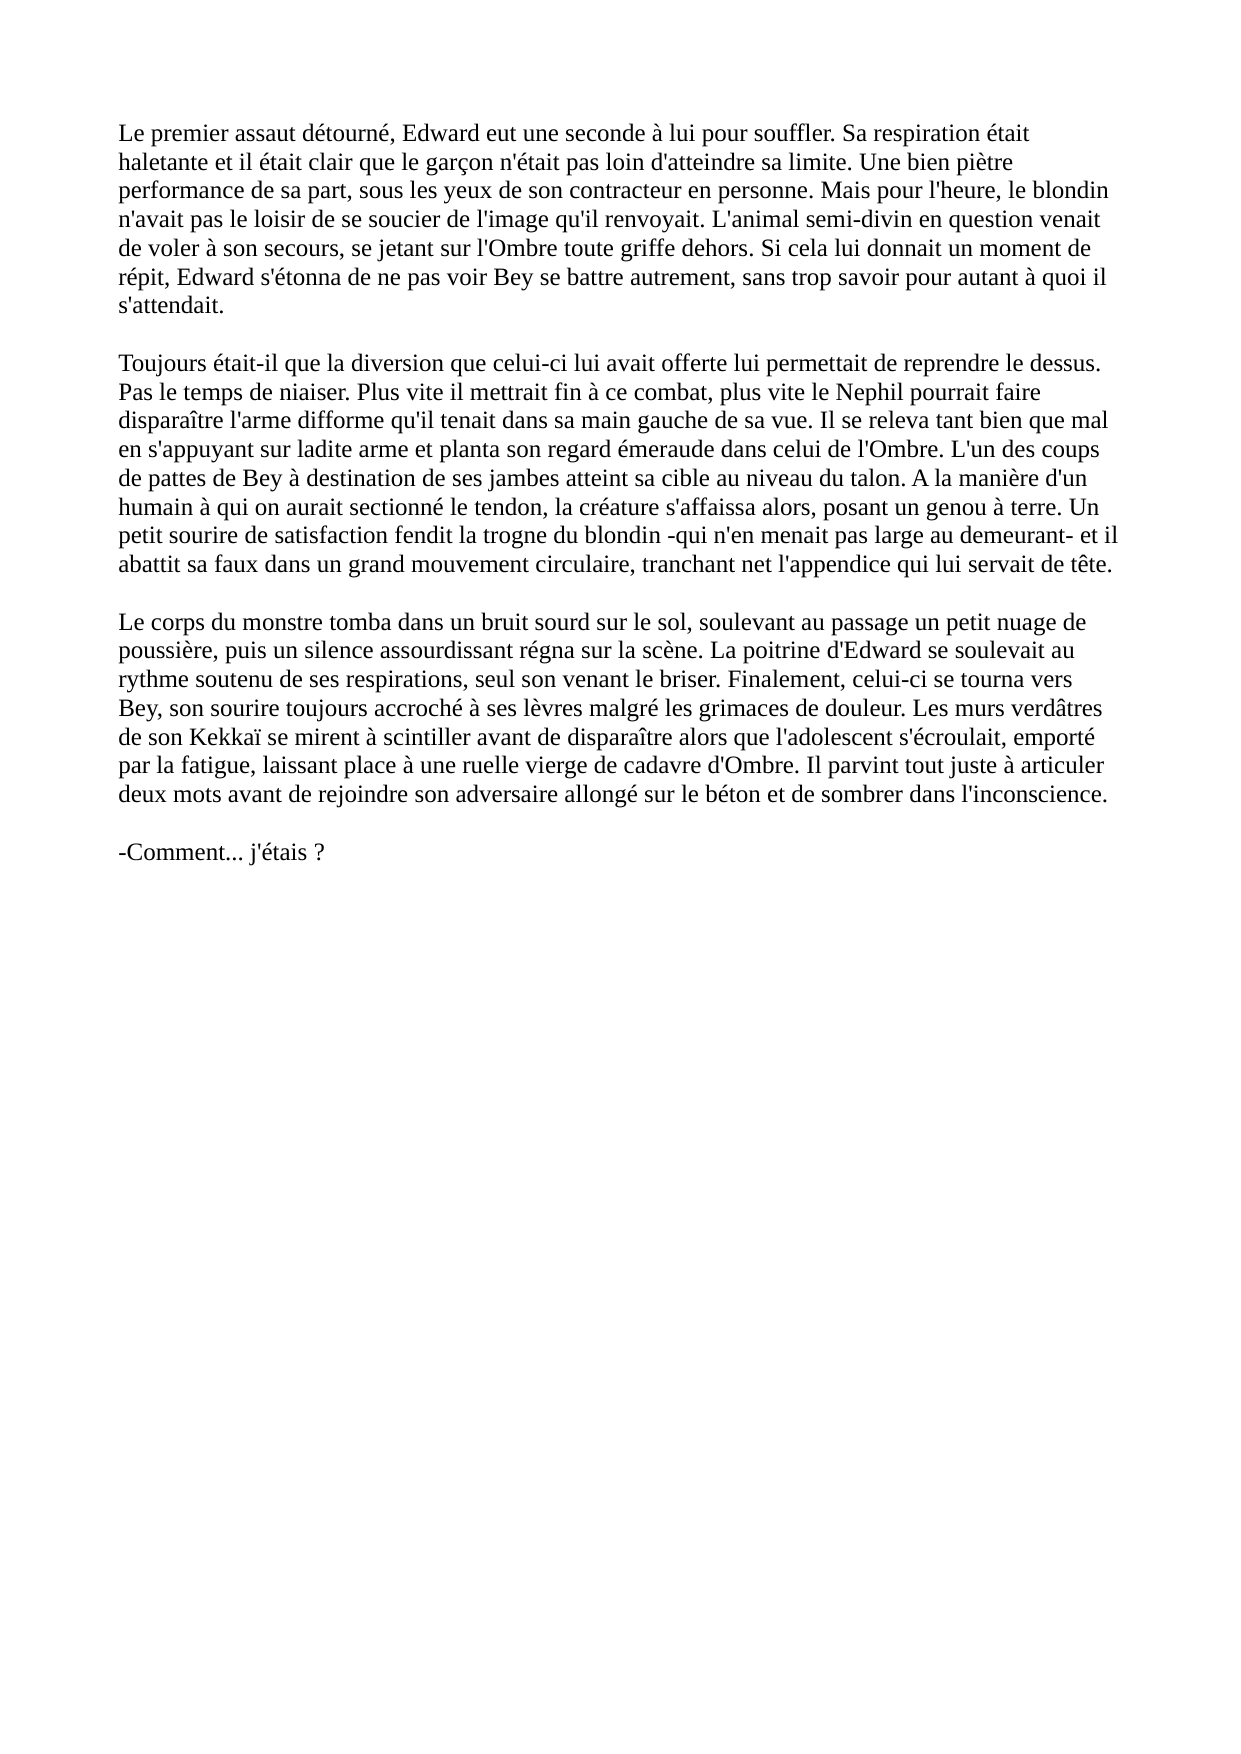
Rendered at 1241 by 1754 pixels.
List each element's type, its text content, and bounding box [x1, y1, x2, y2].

text Le premier assaut détourné, Edward eut une seconde à lui pour souffler. Sa respiration était haletante et il était clair que le garçon n'était pas loin d'atteindre sa limite. Une bien piètre performance de sa part, sous les yeux de son contracteur en personne. Mais pour l'heure, le blondin n'avait pas le loisir de se soucier de l'image qu'il renvoyait. L'animal semi-divin en question venait de voler à son secours, se jetant sur l'Ombre toute griffe dehors. Si cela lui donnait un moment de répit, Edward s'étonna de ne pas voir Bey se battre autrement, sans trop savoir pour autant à quoi il s'attendait. [118, 118, 1122, 319]
text -Comment... j'étais ? [118, 837, 1122, 866]
text Toujours était-il que la diversion que celui-ci lui avait offerte lui permettait de reprendre le dessus. Pas le temps de niaiser. Plus vite il mettrait fin à ce combat, plus vite le Nephil pourrait faire disparaître l'arme difforme qu'il tenait dans sa main gauche de sa vue. Il se releva tant bien que mal en s'appuyant sur ladite arme et planta son regard émeraude dans celui de l'Ombre. L'un des coups de pattes de Bey à destination de ses jambes atteint sa cible au niveau du talon. A la manière d'un humain à qui on aurait sectionné le tendon, la créature s'affaissa alors, posant un genou à terre. Un petit sourire de satisfaction fendit la trogne du blondin -qui n'en menait pas large au demeurant- et il abattit sa faux dans un grand mouvement circulaire, tranchant net l'appendice qui lui servait de tête. [118, 348, 1122, 578]
text Le corps du monstre tomba dans un bruit sourd sur le sol, soulevant au passage un petit nuage de poussière, puis un silence assourdissant régna sur la scène. La poitrine d'Edward se soulevait au rythme soutenu de ses respirations, seul son venant le briser. Finalement, celui-ci se tourna vers Bey, son sourire toujours accroché à ses lèvres malgré les grimaces de douleur. Les murs verdâtres de son Kekkaï se mirent à scintiller avant de disparaître alors que l'adolescent s'écroulait, emporté par la fatigue, laissant place à une ruelle vierge de cadavre d'Ombre. Il parvint tout juste à articuler deux mots avant de rejoindre son adversaire allongé sur le béton et de sombrer dans l'inconscience. [118, 607, 1122, 808]
